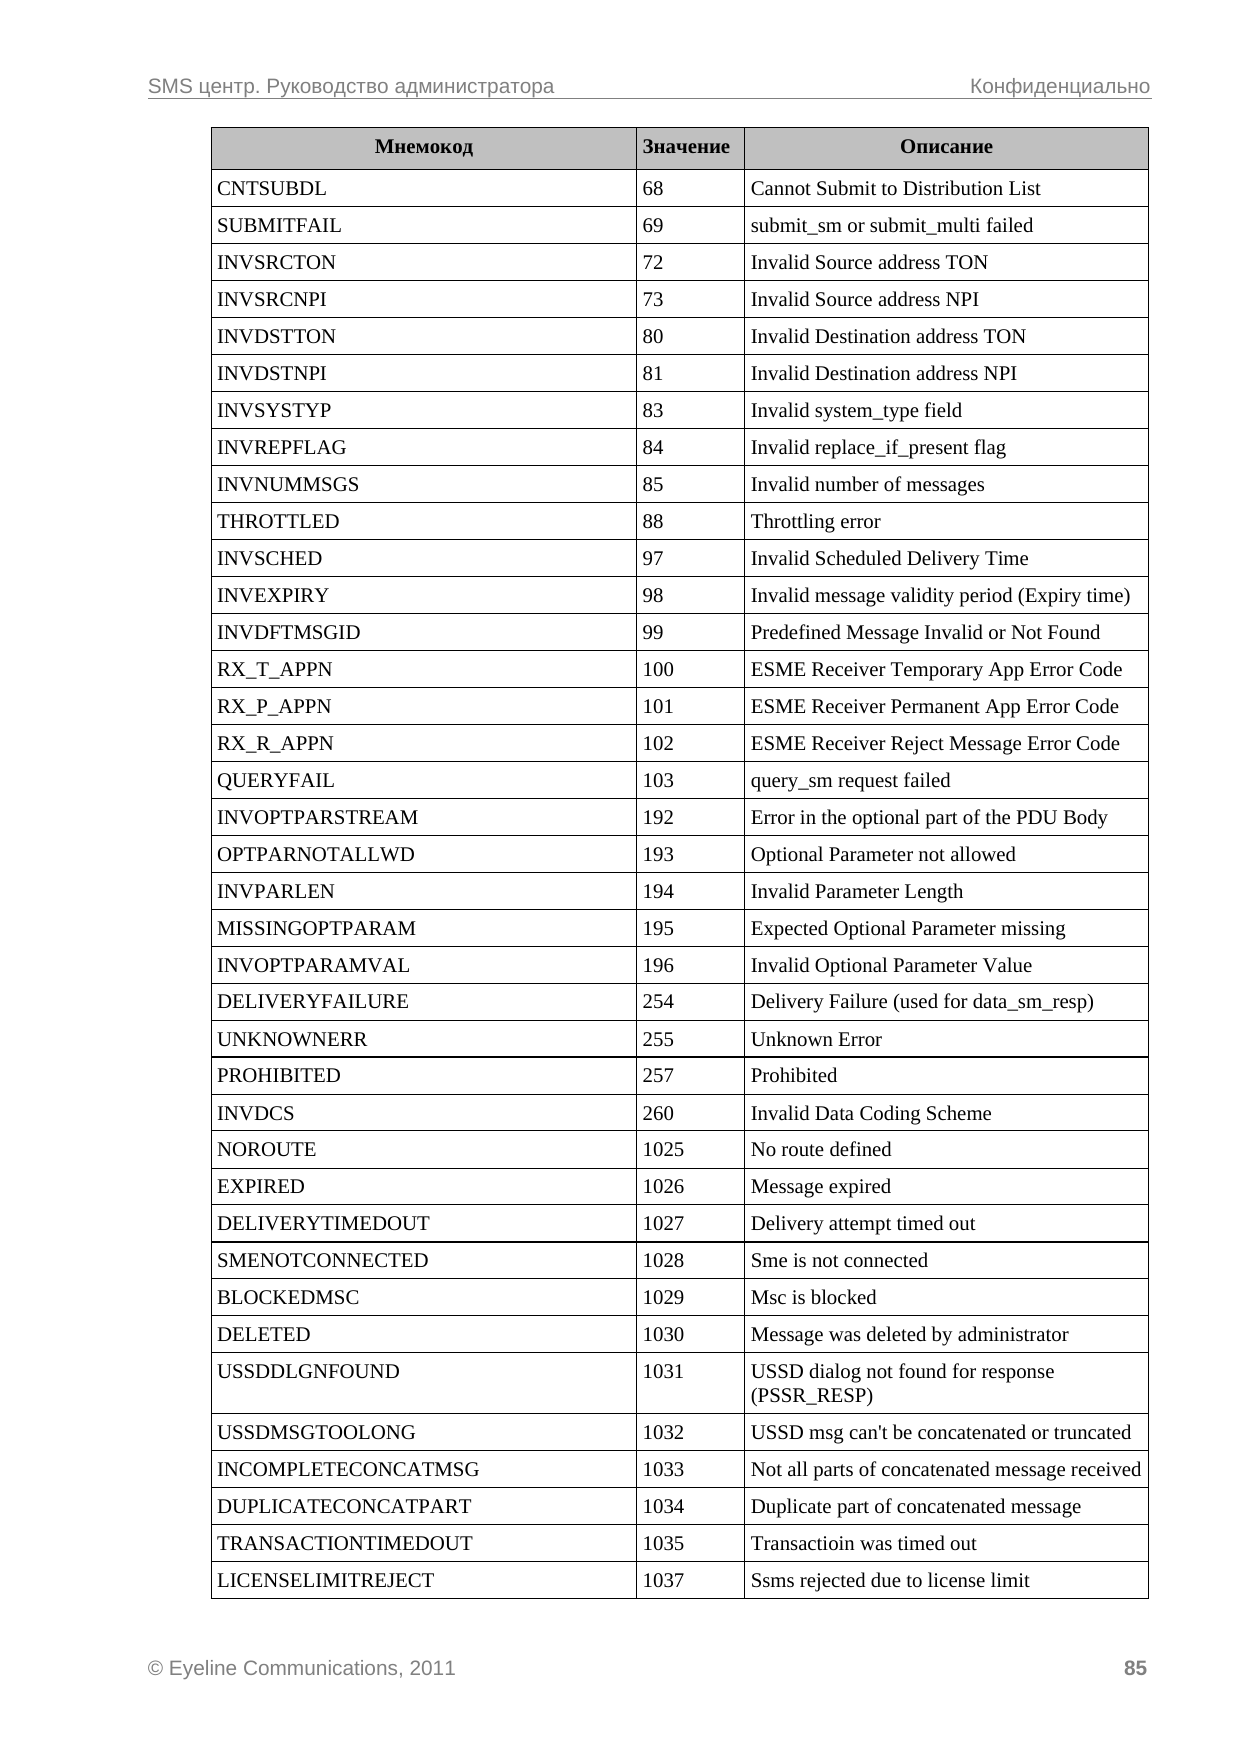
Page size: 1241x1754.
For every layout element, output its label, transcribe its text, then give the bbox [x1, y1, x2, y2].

table_header Описание [745, 128, 1148, 169]
table_cell DELETED [212, 1316, 636, 1352]
table_cell INVSRCTON [212, 244, 636, 280]
table_cell 260 [637, 1095, 744, 1130]
table_cell USSDDLGNFOUND [212, 1353, 636, 1413]
table_cell 72 [637, 244, 744, 280]
table_cell UNKNOWNERR [212, 1021, 636, 1056]
table_cell INVDFTMSGID [212, 614, 636, 650]
table_cell Expected Optional Parameter missing [745, 910, 1148, 946]
table_cell 1029 [637, 1279, 744, 1315]
table_cell 83 [637, 392, 744, 428]
table_cell EXPIRED [212, 1169, 636, 1204]
table_cell SMENOTCONNECTED [212, 1243, 636, 1278]
table_cell RX_T_APPN [212, 651, 636, 687]
table_cell 101 [637, 688, 744, 724]
table_header Мнемокод [212, 128, 636, 169]
table_cell RX_R_APPN [212, 725, 636, 761]
table_cell Invalid Optional Parameter Value [745, 947, 1148, 982]
table_cell 98 [637, 577, 744, 613]
table_cell 68 [637, 170, 744, 206]
table_cell Cannot Submit to Distribution List [745, 170, 1148, 206]
table_cell SUBMITFAIL [212, 207, 636, 243]
table_cell 195 [637, 910, 744, 946]
table_cell NOROUTE [212, 1131, 636, 1167]
table_header Значение [637, 128, 744, 169]
table_cell 192 [637, 799, 744, 834]
table_cell INVNUMMSGS [212, 466, 636, 502]
table_cell DUPLICATECONCATPART [212, 1488, 636, 1524]
table_cell Predefined Message Invalid or Not Found [745, 614, 1148, 650]
table_cell ESME Receiver Temporary App Error Code [745, 651, 1148, 687]
table_cell Delivery Failure (used for data_sm_resp) [745, 984, 1148, 1019]
table_cell 196 [637, 947, 744, 982]
table_cell 1037 [637, 1562, 744, 1598]
table_cell INVOPTPARSTREAM [212, 799, 636, 834]
table_cell LICENSELIMITREJECT [212, 1562, 636, 1598]
table_cell 1031 [637, 1353, 744, 1413]
table_cell INVDCS [212, 1095, 636, 1130]
table_cell INVOPTPARAMVAL [212, 947, 636, 982]
table_cell Optional Parameter not allowed [745, 836, 1148, 872]
table_cell 103 [637, 762, 744, 798]
table_cell 97 [637, 540, 744, 576]
table_cell Not all parts of concatenated message received [745, 1451, 1148, 1487]
table_cell 254 [637, 984, 744, 1019]
table_cell 80 [637, 318, 744, 354]
table_cell 1032 [637, 1414, 744, 1450]
table_cell DELIVERYFAILURE [212, 984, 636, 1019]
table_cell 255 [637, 1021, 744, 1056]
table_cell 99 [637, 614, 744, 650]
table_cell Error in the optional part of the PDU Body [745, 799, 1148, 834]
table_cell Invalid Source address TON [745, 244, 1148, 280]
table_cell Invalid Source address NPI [745, 281, 1148, 317]
table_cell PROHIBITED [212, 1058, 636, 1093]
table_cell Invalid system_type field [745, 392, 1148, 428]
table_cell ESME Receiver Permanent App Error Code [745, 688, 1148, 724]
table_cell Transactioin was timed out [745, 1525, 1148, 1561]
table_cell INVEXPIRY [212, 577, 636, 613]
table_cell INVDSTNPI [212, 355, 636, 391]
table_cell 1025 [637, 1131, 744, 1167]
table_cell Throttling error [745, 503, 1148, 539]
table_cell OPTPARNOTALLWD [212, 836, 636, 872]
table_cell INCOMPLETECONCATMSG [212, 1451, 636, 1487]
table_cell Ssms rejected due to license limit [745, 1562, 1148, 1598]
table_cell 100 [637, 651, 744, 687]
table_cell 1033 [637, 1451, 744, 1487]
table_cell INVSYSTYP [212, 392, 636, 428]
table_cell Invalid Destination address TON [745, 318, 1148, 354]
table_cell Duplicate part of concatenated message [745, 1488, 1148, 1524]
table_cell 1026 [637, 1169, 744, 1204]
table_cell 84 [637, 429, 744, 465]
table_cell THROTTLED [212, 503, 636, 539]
table_cell Invalid Parameter Length [745, 873, 1148, 908]
table_cell Delivery attempt timed out [745, 1205, 1148, 1241]
table_cell INVPARLEN [212, 873, 636, 908]
table_cell Prohibited [745, 1058, 1148, 1093]
table_cell 1027 [637, 1205, 744, 1241]
table_cell 257 [637, 1058, 744, 1093]
table_cell 194 [637, 873, 744, 908]
table_cell QUERYFAIL [212, 762, 636, 798]
table_cell RX_P_APPN [212, 688, 636, 724]
table_cell 1035 [637, 1525, 744, 1561]
table_cell submit_sm or submit_multi failed [745, 207, 1148, 243]
table_cell INVDSTTON [212, 318, 636, 354]
table_cell 69 [637, 207, 744, 243]
table_cell Invalid replace_if_present flag [745, 429, 1148, 465]
table_cell USSD msg can't be concatenated or truncated [745, 1414, 1148, 1450]
table_cell 1034 [637, 1488, 744, 1524]
table_cell USSD dialog not found for response (PSSR_RESP) [745, 1353, 1148, 1413]
table_cell TRANSACTIONTIMEDOUT [212, 1525, 636, 1561]
table_cell INVSRCNPI [212, 281, 636, 317]
table_cell 73 [637, 281, 744, 317]
table_cell 193 [637, 836, 744, 872]
table_cell CNTSUBDL [212, 170, 636, 206]
table_cell 88 [637, 503, 744, 539]
table_cell Sme is not connected [745, 1243, 1148, 1278]
table_cell Message was deleted by administrator [745, 1316, 1148, 1352]
table_cell MISSINGOPTPARAM [212, 910, 636, 946]
table_cell INVSCHED [212, 540, 636, 576]
table_cell Unknown Error [745, 1021, 1148, 1056]
table_cell USSDMSGTOOLONG [212, 1414, 636, 1450]
table_cell 1030 [637, 1316, 744, 1352]
table_cell 81 [637, 355, 744, 391]
table_cell Invalid Scheduled Delivery Time [745, 540, 1148, 576]
table_cell INVREPFLAG [212, 429, 636, 465]
table_cell Invalid Destination address NPI [745, 355, 1148, 391]
table_cell 85 [637, 466, 744, 502]
table_cell Message expired [745, 1169, 1148, 1204]
table_cell ESME Receiver Reject Message Error Code [745, 725, 1148, 761]
table_cell Invalid message validity period (Expiry time) [745, 577, 1148, 613]
table_cell 1028 [637, 1243, 744, 1278]
table_cell No route defined [745, 1131, 1148, 1167]
table_cell query_sm request failed [745, 762, 1148, 798]
table_cell DELIVERYTIMEDOUT [212, 1205, 636, 1241]
table_cell BLOCKEDMSC [212, 1279, 636, 1315]
table_cell Invalid number of messages [745, 466, 1148, 502]
table_cell 102 [637, 725, 744, 761]
table_cell Msc is blocked [745, 1279, 1148, 1315]
table_cell Invalid Data Coding Scheme [745, 1095, 1148, 1130]
